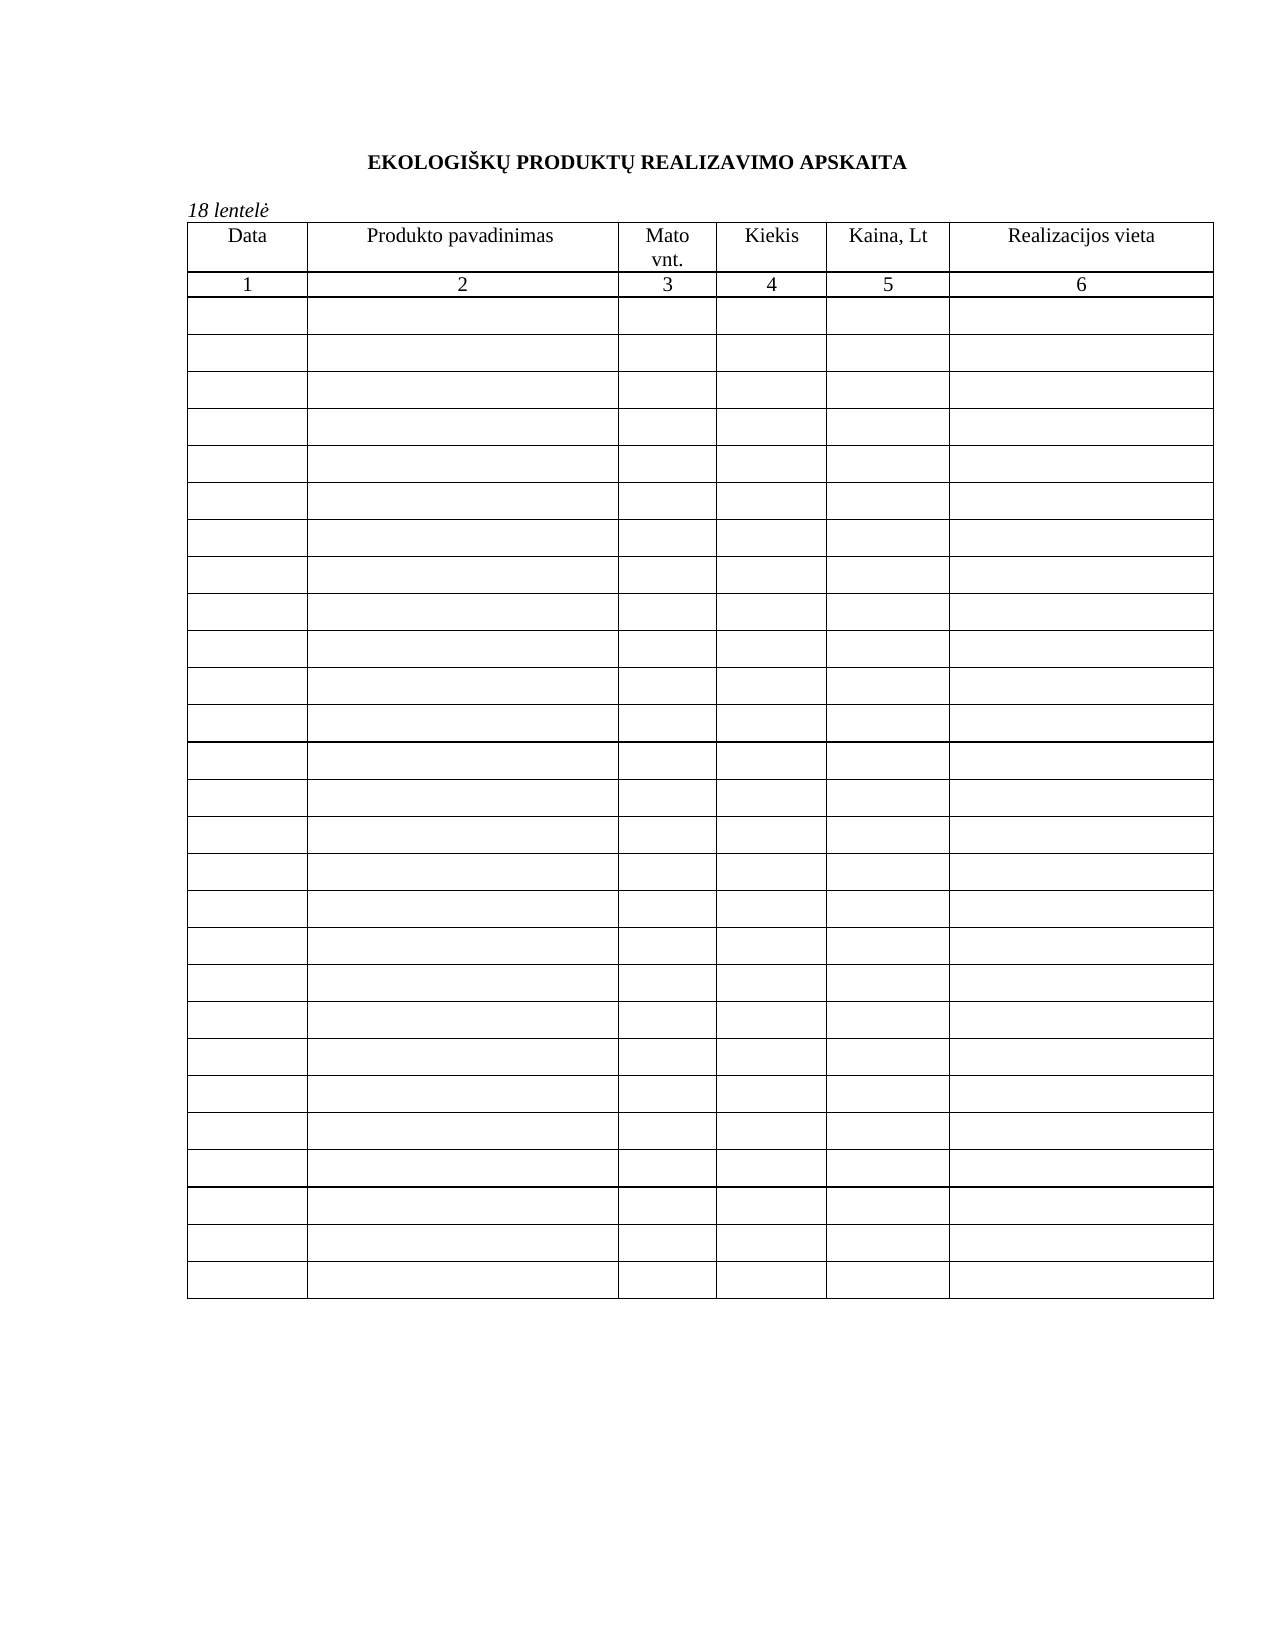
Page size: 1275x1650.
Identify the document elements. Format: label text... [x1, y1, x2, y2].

table_cell [827, 1113, 949, 1149]
table_cell [619, 631, 716, 667]
table_cell [950, 854, 1213, 890]
table_cell [717, 446, 826, 482]
table_cell [717, 372, 826, 408]
table_cell [827, 780, 949, 816]
table_cell [619, 891, 716, 927]
table_cell [950, 1150, 1213, 1186]
table_cell [717, 557, 826, 593]
table_header Kiekis [717, 223, 826, 271]
table_cell [827, 335, 949, 371]
table_cell [619, 1076, 716, 1112]
table_cell [827, 743, 949, 778]
table_cell [619, 668, 716, 704]
table_cell [188, 891, 307, 927]
text 18 lentelė [187, 198, 1087, 222]
table_cell [950, 594, 1213, 630]
table_cell [717, 1039, 826, 1075]
table_cell [619, 965, 716, 1001]
table_cell [950, 446, 1213, 482]
table_cell [827, 409, 949, 445]
table_cell [717, 743, 826, 778]
table_cell [827, 594, 949, 630]
table_header Realizacijos vieta [950, 223, 1213, 271]
table_cell [827, 854, 949, 890]
table_cell [619, 446, 716, 482]
table_cell [827, 1225, 949, 1261]
table_cell [188, 1002, 307, 1038]
table_cell [717, 409, 826, 445]
table_cell [950, 1262, 1213, 1298]
table_cell [188, 594, 307, 630]
table_cell [619, 520, 716, 556]
table_cell [827, 668, 949, 704]
table_cell [308, 446, 618, 482]
table_cell [188, 1262, 307, 1298]
table_cell [619, 705, 716, 741]
table_cell [188, 298, 307, 333]
table_cell [308, 705, 618, 741]
table_cell [308, 1002, 618, 1038]
table_cell [619, 780, 716, 816]
table_cell [619, 743, 716, 778]
table_cell [308, 409, 618, 445]
table_cell [308, 1039, 618, 1075]
table_cell [950, 965, 1213, 1001]
table_cell [619, 483, 716, 519]
table_cell [308, 594, 618, 630]
table_cell [950, 705, 1213, 741]
table_cell [717, 594, 826, 630]
table_header Mato vnt. [619, 223, 716, 271]
table_cell [619, 817, 716, 853]
table_cell [827, 1076, 949, 1112]
table_cell [827, 817, 949, 853]
table_cell [950, 483, 1213, 519]
table_cell [308, 520, 618, 556]
table_cell [308, 1262, 618, 1298]
table_cell [950, 298, 1213, 333]
table_cell 1 [188, 273, 307, 296]
table_cell [717, 928, 826, 964]
table_cell [188, 1039, 307, 1075]
table_cell [619, 928, 716, 964]
table_cell [717, 1150, 826, 1186]
table_cell [717, 780, 826, 816]
table_cell [827, 372, 949, 408]
table_cell [188, 557, 307, 593]
table_cell 3 [619, 273, 716, 296]
table_cell [717, 1262, 826, 1298]
table_cell [950, 1002, 1213, 1038]
table_cell [950, 631, 1213, 667]
table_cell [188, 780, 307, 816]
table_cell [950, 1225, 1213, 1261]
table_cell [619, 1262, 716, 1298]
table_cell [619, 1113, 716, 1149]
table_cell 6 [950, 273, 1213, 296]
table_cell [308, 891, 618, 927]
table_cell [827, 705, 949, 741]
table_cell [619, 409, 716, 445]
table_cell [308, 483, 618, 519]
table_cell [950, 1113, 1213, 1149]
table_cell [619, 594, 716, 630]
table_cell [619, 1188, 716, 1223]
table_cell [188, 446, 307, 482]
table_cell [619, 854, 716, 890]
table_header Data [188, 223, 307, 271]
table_cell [619, 1150, 716, 1186]
table_cell [827, 1150, 949, 1186]
table_cell [188, 520, 307, 556]
table_cell [308, 928, 618, 964]
table_cell [308, 1150, 618, 1186]
table_cell [188, 1076, 307, 1112]
table_cell [619, 1002, 716, 1038]
table_cell [188, 483, 307, 519]
table_cell [950, 743, 1213, 778]
table_cell [827, 1039, 949, 1075]
text EKOLOGIŠKŲ PRODUKTŲ REALIZAVIMO APSKAITA [187, 150, 1087, 174]
table_cell [950, 891, 1213, 927]
table_cell [188, 668, 307, 704]
table_cell [827, 891, 949, 927]
table_cell [827, 1188, 949, 1223]
table_cell [717, 668, 826, 704]
table_cell [950, 520, 1213, 556]
table_cell [717, 483, 826, 519]
table_cell [827, 446, 949, 482]
table_cell [827, 483, 949, 519]
table_cell [188, 335, 307, 371]
table_cell [717, 891, 826, 927]
table_cell [308, 557, 618, 593]
table_cell [950, 335, 1213, 371]
table_cell [308, 1076, 618, 1112]
table_cell [308, 743, 618, 778]
table_cell [717, 335, 826, 371]
table_cell [188, 705, 307, 741]
table_cell [188, 1188, 307, 1223]
table_cell [717, 1002, 826, 1038]
table_cell [717, 817, 826, 853]
table_cell [308, 1225, 618, 1261]
table_cell [827, 965, 949, 1001]
table_cell [950, 409, 1213, 445]
table_cell [619, 372, 716, 408]
table_cell [827, 1002, 949, 1038]
table_cell [717, 1225, 826, 1261]
table_cell [950, 780, 1213, 816]
table_cell [827, 928, 949, 964]
table_cell [308, 817, 618, 853]
table_cell [188, 1150, 307, 1186]
table_cell 5 [827, 273, 949, 296]
table_cell [308, 335, 618, 371]
table_cell [188, 1113, 307, 1149]
table_cell [308, 631, 618, 667]
table_cell [717, 631, 826, 667]
table_cell [619, 1225, 716, 1261]
table_cell [188, 1225, 307, 1261]
table_cell [308, 1188, 618, 1223]
table_cell [188, 965, 307, 1001]
table_cell [308, 668, 618, 704]
table_header Produkto pavadinimas [308, 223, 618, 271]
table_cell [717, 1188, 826, 1223]
table_cell [188, 817, 307, 853]
table_cell [717, 1076, 826, 1112]
table_cell 4 [717, 273, 826, 296]
table_cell [827, 557, 949, 593]
table_cell [308, 372, 618, 408]
table_cell [619, 1039, 716, 1075]
table_cell [188, 928, 307, 964]
table_cell [717, 854, 826, 890]
table_cell [950, 557, 1213, 593]
table_cell [717, 298, 826, 333]
table_cell [717, 965, 826, 1001]
table_cell [308, 780, 618, 816]
table_header Kaina, Lt [827, 223, 949, 271]
table_cell [827, 520, 949, 556]
table_cell [188, 372, 307, 408]
table_cell [827, 1262, 949, 1298]
table_cell [308, 298, 618, 333]
table_cell [308, 854, 618, 890]
table_cell [950, 1188, 1213, 1223]
table_cell [717, 520, 826, 556]
table_cell [619, 557, 716, 593]
table_cell [827, 298, 949, 333]
table_cell [950, 372, 1213, 408]
table_cell [619, 335, 716, 371]
table_cell 2 [308, 273, 618, 296]
table_cell [950, 1039, 1213, 1075]
table_cell [308, 965, 618, 1001]
table_cell [619, 298, 716, 333]
table_cell [950, 817, 1213, 853]
table_cell [950, 1076, 1213, 1112]
table_cell [717, 1113, 826, 1149]
table_cell [717, 705, 826, 741]
table_cell [827, 631, 949, 667]
table_cell [188, 854, 307, 890]
table_cell [950, 928, 1213, 964]
table_cell [308, 1113, 618, 1149]
table_cell [188, 631, 307, 667]
table_cell [188, 743, 307, 778]
table_cell [188, 409, 307, 445]
table_cell [950, 668, 1213, 704]
